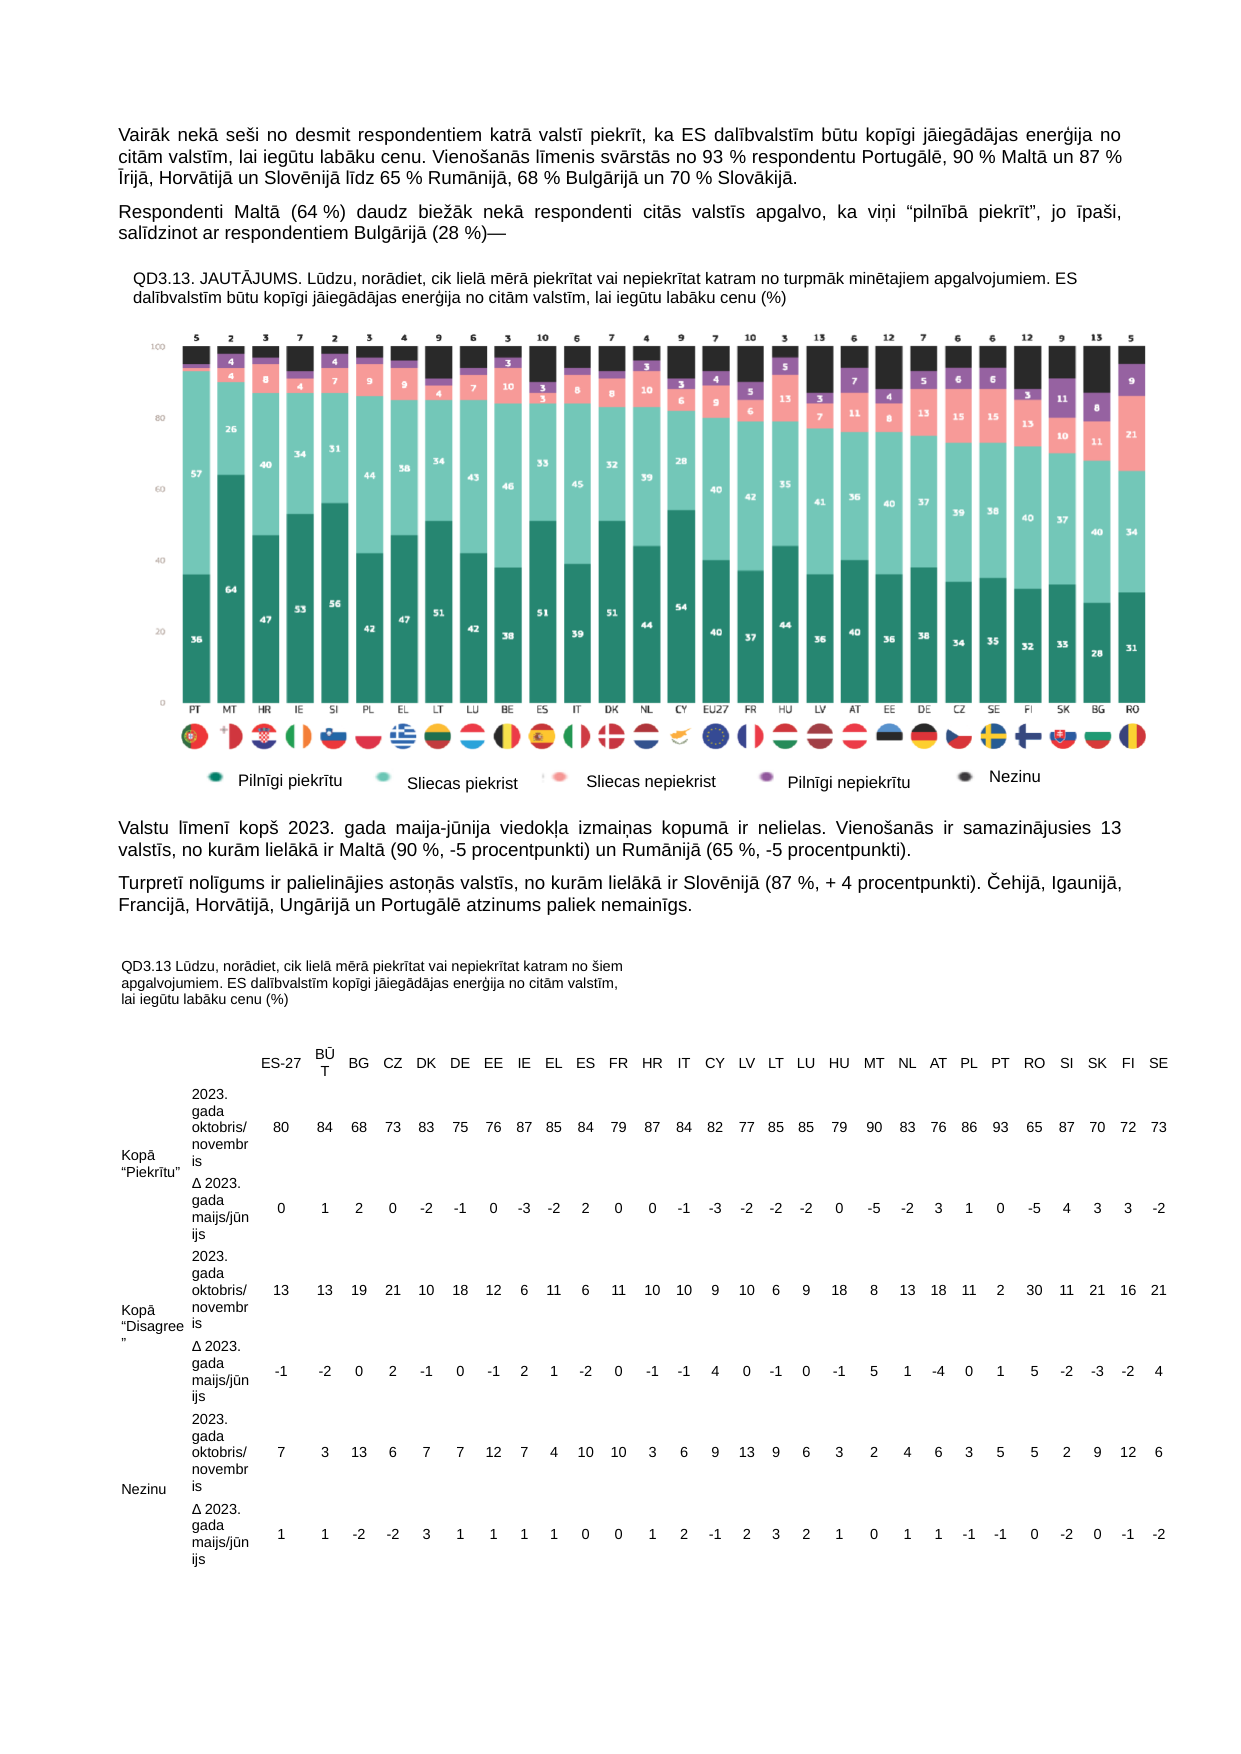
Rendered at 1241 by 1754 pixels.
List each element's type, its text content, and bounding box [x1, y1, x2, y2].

table_cell -2 [1114, 1335, 1142, 1408]
table_cell -1 [984, 1498, 1016, 1570]
table_cell [189, 1011, 254, 1043]
table_cell 2 [376, 1335, 409, 1408]
table_cell [118, 1011, 189, 1043]
table_cell 1 [923, 1498, 954, 1570]
table_header [670, 955, 698, 1011]
table_cell -1 [409, 1335, 443, 1408]
table_cell -2 [376, 1498, 409, 1570]
table_cell -1 [954, 1498, 984, 1570]
table_cell 0 [856, 1498, 892, 1570]
table_cell [635, 1011, 669, 1043]
table_cell [892, 1011, 923, 1043]
table_cell 3 [1114, 1172, 1142, 1245]
table_cell 3 [954, 1408, 984, 1497]
table_cell [569, 1011, 602, 1043]
table_cell 3 [822, 1408, 856, 1497]
table_header QD3.13 Lūdzu, norādiet, cik lielā mērā piekrītat vai nepiekrītat katram no šiem apgalvojumiem. ES dalībvalstīm kopīgi jāiegādājas enerģija no citām valstīm, lai iegūtu labāku cenu (%) [118, 955, 635, 1011]
table_cell 1 [308, 1498, 341, 1570]
table_cell 13 [892, 1245, 923, 1335]
table_cell -1 [822, 1335, 856, 1408]
table_cell 85 [538, 1083, 569, 1172]
table_cell [477, 1011, 510, 1043]
table_cell 3 [923, 1172, 954, 1245]
table_cell -2 [1053, 1498, 1081, 1570]
table_cell 83 [892, 1083, 923, 1172]
text Turpretī nolīgums ir palielinājies astoņās valstīs, no kurām lielākā ir Slovēnijā (87 %, + 4 procentpunkti). Čehijā, Igaunijā, Francijā, Horvātijā, Ungārijā un Portugālē atzinums paliek nemainīgs. [118, 872, 1122, 915]
table_header [984, 955, 1016, 1011]
table_cell 6 [510, 1245, 538, 1335]
table_cell -1 [670, 1335, 698, 1408]
table_cell 13 [308, 1245, 341, 1335]
table_cell 5 [856, 1335, 892, 1408]
table_cell [670, 1011, 698, 1043]
table_cell [1053, 1011, 1081, 1043]
table_cell -2 [341, 1498, 376, 1570]
table_cell 21 [1081, 1245, 1114, 1335]
table_cell 7 [443, 1408, 477, 1497]
table_cell LU [790, 1043, 822, 1082]
table_cell 68 [341, 1083, 376, 1172]
table_cell 0 [341, 1335, 376, 1408]
table_cell 0 [602, 1172, 635, 1245]
table_cell 11 [1053, 1245, 1081, 1335]
table_cell 79 [822, 1083, 856, 1172]
table_cell 11 [602, 1245, 635, 1335]
table_cell [1016, 1011, 1052, 1043]
table_cell CZ [376, 1043, 409, 1082]
table_cell 76 [477, 1083, 510, 1172]
table_cell 2 [341, 1172, 376, 1245]
table_cell 9 [698, 1245, 732, 1335]
table_cell Δ 2023. gada maijs/jūnijs [189, 1172, 254, 1245]
table_cell 18 [923, 1245, 954, 1335]
table_header [1016, 955, 1052, 1011]
table_cell [954, 1011, 984, 1043]
table_header [822, 955, 856, 1011]
table_cell PT [984, 1043, 1016, 1082]
table_cell ES-27 [254, 1043, 308, 1082]
table_cell 84 [569, 1083, 602, 1172]
table_cell -2 [1142, 1172, 1175, 1245]
table_cell 2 [569, 1172, 602, 1245]
table_cell 1 [984, 1335, 1016, 1408]
table_cell CY [698, 1043, 732, 1082]
table_cell 8 [856, 1245, 892, 1335]
table_cell [538, 1011, 569, 1043]
table_cell -1 [443, 1172, 477, 1245]
table_cell DK [409, 1043, 443, 1082]
table_cell [308, 1011, 341, 1043]
table_cell 0 [790, 1335, 822, 1408]
table_cell 10 [732, 1245, 761, 1335]
table_cell 0 [376, 1172, 409, 1245]
table_cell 4 [892, 1408, 923, 1497]
table_cell 21 [1142, 1245, 1175, 1335]
table_cell -2 [569, 1335, 602, 1408]
table_cell 2 [856, 1408, 892, 1497]
table_cell [698, 1011, 732, 1043]
table_cell LV [732, 1043, 761, 1082]
table_cell 19 [341, 1245, 376, 1335]
table_cell 13 [254, 1245, 308, 1335]
table_cell -5 [856, 1172, 892, 1245]
table_cell 0 [1081, 1498, 1114, 1570]
table_cell 65 [1016, 1083, 1052, 1172]
table_cell -3 [510, 1172, 538, 1245]
table_cell 93 [984, 1083, 1016, 1172]
table_cell 12 [1114, 1408, 1142, 1497]
table_cell [790, 1011, 822, 1043]
table_cell -2 [1053, 1335, 1081, 1408]
table_cell 13 [341, 1408, 376, 1497]
table_cell 5 [984, 1408, 1016, 1497]
table_cell AT [923, 1043, 954, 1082]
table_cell PL [954, 1043, 984, 1082]
table_cell -3 [1081, 1335, 1114, 1408]
table_cell 3 [1081, 1172, 1114, 1245]
table_cell 0 [822, 1172, 856, 1245]
table_cell 6 [376, 1408, 409, 1497]
table_header [790, 955, 822, 1011]
table_header [1053, 955, 1081, 1011]
table_cell 2023. gada oktobris/novembris [189, 1083, 254, 1172]
table_cell SE [1142, 1043, 1175, 1082]
table_cell SK [1081, 1043, 1114, 1082]
table_cell 11 [538, 1245, 569, 1335]
table_cell Δ 2023. gada maijs/jūnijs [189, 1335, 254, 1408]
table_cell 75 [443, 1083, 477, 1172]
table_cell [189, 1043, 254, 1082]
table_cell [1081, 1011, 1114, 1043]
table_cell 13 [732, 1408, 761, 1497]
table_cell ES [569, 1043, 602, 1082]
table_cell -3 [698, 1172, 732, 1245]
table_cell -2 [732, 1172, 761, 1245]
table_cell 7 [409, 1408, 443, 1497]
table_cell [341, 1011, 376, 1043]
table_cell -2 [892, 1172, 923, 1245]
table_cell [510, 1011, 538, 1043]
table_cell 76 [923, 1083, 954, 1172]
table_cell 1 [308, 1172, 341, 1245]
table_cell 7 [510, 1408, 538, 1497]
table_cell 6 [923, 1408, 954, 1497]
table_cell MT [856, 1043, 892, 1082]
table_cell 9 [698, 1408, 732, 1497]
table_cell 83 [409, 1083, 443, 1172]
table_cell 85 [761, 1083, 790, 1172]
table_cell 84 [670, 1083, 698, 1172]
table_cell 2 [790, 1498, 822, 1570]
table_cell FI [1114, 1043, 1142, 1082]
table_cell Kopā “Disagree” [118, 1245, 189, 1408]
table_cell 2 [510, 1335, 538, 1408]
table_cell NL [892, 1043, 923, 1082]
table_cell 77 [732, 1083, 761, 1172]
table_cell 1 [635, 1498, 669, 1570]
table_cell 72 [1114, 1083, 1142, 1172]
table_cell 0 [443, 1335, 477, 1408]
table_cell 0 [254, 1172, 308, 1245]
table_cell 1 [892, 1335, 923, 1408]
table_cell 0 [635, 1172, 669, 1245]
table_cell 2 [1053, 1408, 1081, 1497]
table_cell 6 [1142, 1408, 1175, 1497]
text Valstu līmenī kopš 2023. gada maija-jūnija viedokļa izmaiņas kopumā ir nelielas. Vienošanās ir samazinājusies 13 valstīs, no kurām lielākā ir Maltā (90 %, -5 procentpunkti) un Rumānijā (65 %, -5 procentpunkti). [118, 256, 1122, 860]
table_header [635, 955, 669, 1011]
table_header [892, 955, 923, 1011]
table_cell -1 [477, 1335, 510, 1408]
picture [140, 328, 1154, 795]
table_cell 1 [954, 1172, 984, 1245]
table_cell 0 [732, 1335, 761, 1408]
table_cell 3 [635, 1408, 669, 1497]
table_cell 18 [443, 1245, 477, 1335]
table_cell 3 [308, 1408, 341, 1497]
table_cell 30 [1016, 1245, 1052, 1335]
table_cell 10 [670, 1245, 698, 1335]
table_cell [856, 1011, 892, 1043]
table_cell 6 [761, 1245, 790, 1335]
text Respondenti Maltā (64 %) daudz biežāk nekā respondenti citās valstīs apgalvo, ka viņi “pilnībā piekrīt”, jo īpaši, salīdzinot ar respondentiem Bulgārijā (28 %)— [118, 201, 1122, 244]
table_cell -1 [761, 1335, 790, 1408]
table_cell 2 [984, 1245, 1016, 1335]
table_cell IE [510, 1043, 538, 1082]
table_cell 7 [254, 1408, 308, 1497]
table_cell 1 [477, 1498, 510, 1570]
table_cell 2 [732, 1498, 761, 1570]
table_cell 10 [602, 1408, 635, 1497]
table_cell 3 [761, 1498, 790, 1570]
table_cell 1 [892, 1498, 923, 1570]
table_cell 0 [569, 1498, 602, 1570]
table_cell 4 [1142, 1335, 1175, 1408]
table_cell 9 [761, 1408, 790, 1497]
table_cell [409, 1011, 443, 1043]
table_cell 73 [1142, 1083, 1175, 1172]
table_cell 6 [569, 1245, 602, 1335]
table_cell -1 [1114, 1498, 1142, 1570]
table_cell -2 [761, 1172, 790, 1245]
table_cell 0 [477, 1172, 510, 1245]
table_header [761, 955, 790, 1011]
text Vairāk nekā seši no desmit respondentiem katrā valstī piekrīt, ka ES dalībvalstīm būtu kopīgi jāiegādājas enerģija no citām valstīm, lai iegūtu labāku cenu. Vienošanās līmenis svārstās no 93 % respondentu Portugālē, 90 % Maltā un 87 % Īrijā, Horvātijā un Slovēnijā līdz 65 % Rumānijā, 68 % Bulgārijā un 70 % Slovākijā. [118, 124, 1122, 189]
table_cell 2 [670, 1498, 698, 1570]
table_cell 0 [602, 1498, 635, 1570]
table_cell Nezinu [118, 1408, 189, 1570]
table_cell IT [670, 1043, 698, 1082]
table_cell [254, 1011, 308, 1043]
table_cell -1 [698, 1498, 732, 1570]
table_cell -5 [1016, 1172, 1052, 1245]
table_cell 87 [635, 1083, 669, 1172]
table_cell 86 [954, 1083, 984, 1172]
table_cell 9 [1081, 1408, 1114, 1497]
table_cell 80 [254, 1083, 308, 1172]
table_cell Δ 2023. gada maijs/jūnijs [189, 1498, 254, 1570]
table_cell [1114, 1011, 1142, 1043]
table_cell 4 [1053, 1172, 1081, 1245]
table_cell BG [341, 1043, 376, 1082]
table_cell 82 [698, 1083, 732, 1172]
table_cell 10 [635, 1245, 669, 1335]
table_cell [732, 1011, 761, 1043]
table_cell 87 [1053, 1083, 1081, 1172]
table_cell 16 [1114, 1245, 1142, 1335]
table_cell 73 [376, 1083, 409, 1172]
table_cell 4 [698, 1335, 732, 1408]
table_cell Kopā “Piekrītu” [118, 1083, 189, 1245]
table_cell 4 [538, 1408, 569, 1497]
table_cell 3 [409, 1498, 443, 1570]
table_cell 1 [510, 1498, 538, 1570]
table_cell RO [1016, 1043, 1052, 1082]
table_cell [923, 1011, 954, 1043]
table_cell 85 [790, 1083, 822, 1172]
table_cell -2 [308, 1335, 341, 1408]
table_cell -2 [790, 1172, 822, 1245]
table_cell 10 [569, 1408, 602, 1497]
table_cell 2023. gada oktobris/novembris [189, 1245, 254, 1335]
table_header [923, 955, 954, 1011]
table_cell 84 [308, 1083, 341, 1172]
table_header [1142, 955, 1175, 1011]
table_cell 0 [984, 1172, 1016, 1245]
table_cell 1 [443, 1498, 477, 1570]
table_cell 2023. gada oktobris/novembris [189, 1408, 254, 1497]
table_cell 70 [1081, 1083, 1114, 1172]
table_cell 87 [510, 1083, 538, 1172]
table_cell [376, 1011, 409, 1043]
table_cell -1 [635, 1335, 669, 1408]
table_cell BŪT [308, 1043, 341, 1082]
table_cell [602, 1011, 635, 1043]
table_cell -1 [254, 1335, 308, 1408]
table_cell 79 [602, 1083, 635, 1172]
table_header [1114, 955, 1142, 1011]
table_cell 0 [602, 1335, 635, 1408]
table_cell [761, 1011, 790, 1043]
table_header [732, 955, 761, 1011]
table_cell 1 [822, 1498, 856, 1570]
table_header [954, 955, 984, 1011]
table_cell EE [477, 1043, 510, 1082]
table_cell -2 [538, 1172, 569, 1245]
table_cell 21 [376, 1245, 409, 1335]
table_cell 12 [477, 1245, 510, 1335]
table_cell FR [602, 1043, 635, 1082]
table_cell -2 [409, 1172, 443, 1245]
table_cell -2 [1142, 1498, 1175, 1570]
table_cell [822, 1011, 856, 1043]
table_cell [1142, 1011, 1175, 1043]
table_cell 90 [856, 1083, 892, 1172]
table_cell -4 [923, 1335, 954, 1408]
table_cell EL [538, 1043, 569, 1082]
table_cell LT [761, 1043, 790, 1082]
table_cell SI [1053, 1043, 1081, 1082]
table_cell 0 [1016, 1498, 1052, 1570]
table_cell HR [635, 1043, 669, 1082]
table_cell -1 [670, 1172, 698, 1245]
table_cell [118, 1043, 189, 1082]
table_cell 1 [538, 1498, 569, 1570]
table_cell 6 [790, 1408, 822, 1497]
table_cell 1 [254, 1498, 308, 1570]
table_cell 5 [1016, 1335, 1052, 1408]
table_cell 11 [954, 1245, 984, 1335]
table_cell 9 [790, 1245, 822, 1335]
table_cell 10 [409, 1245, 443, 1335]
table_cell 1 [538, 1335, 569, 1408]
table_header [1081, 955, 1114, 1011]
table_header [698, 955, 732, 1011]
table_cell [443, 1011, 477, 1043]
table_cell 0 [954, 1335, 984, 1408]
table_cell 12 [477, 1408, 510, 1497]
table_cell HU [822, 1043, 856, 1082]
table_cell 18 [822, 1245, 856, 1335]
table_cell 5 [1016, 1408, 1052, 1497]
table_cell 6 [670, 1408, 698, 1497]
table_cell [984, 1011, 1016, 1043]
table_header [856, 955, 892, 1011]
table_cell DE [443, 1043, 477, 1082]
